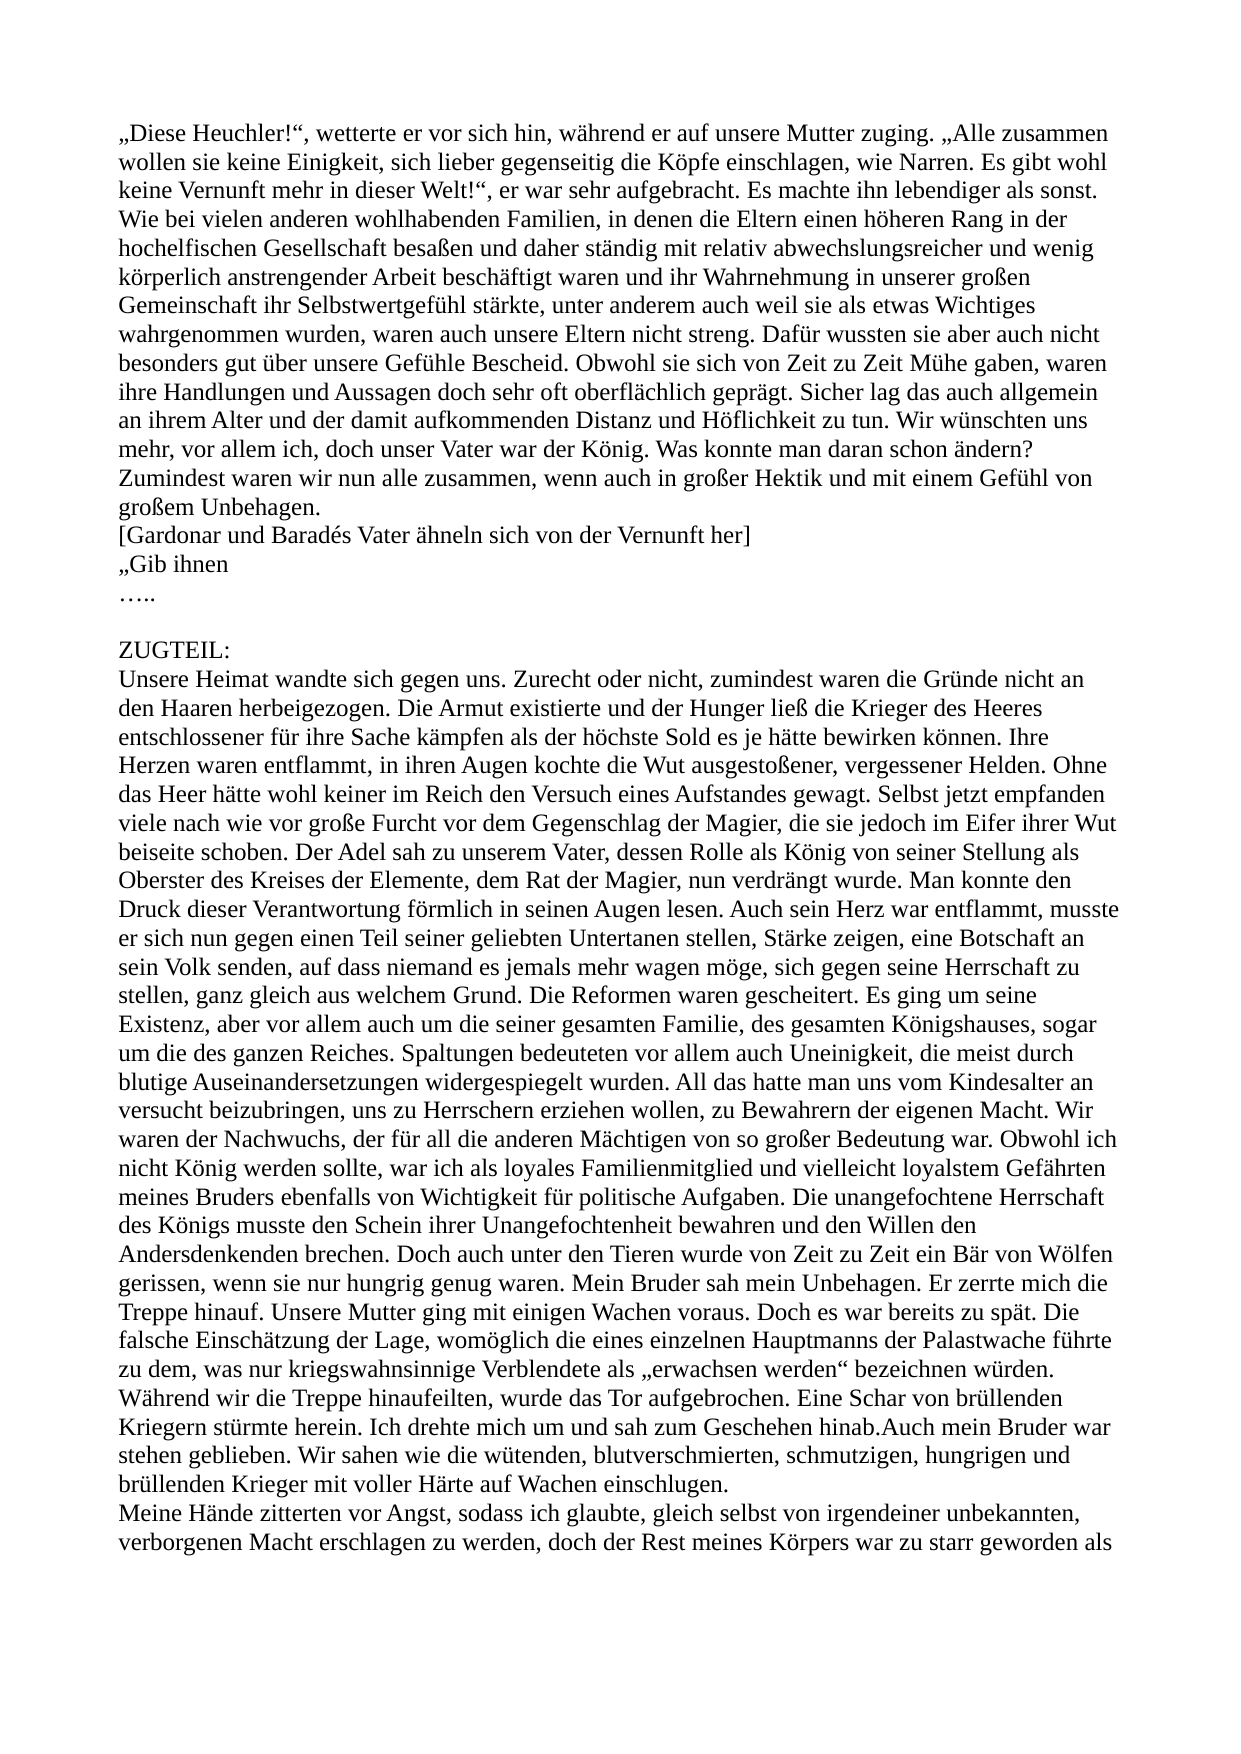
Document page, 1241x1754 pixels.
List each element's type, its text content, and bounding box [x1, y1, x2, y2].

text Während wir die Treppe hinaufeilten, wurde das Tor aufgebrochen. Eine Schar von brüllenden Kriegern stürmte herein. Ich drehte mich um und sah zum Geschehen hinab.Auch mein Bruder war stehen geblieben. Wir sahen wie die wütenden, blutverschmierten, schmutzigen, hungrigen und brüllenden Krieger mit voller Härte auf Wachen einschlugen. [118, 1383, 1122, 1498]
text „Gib ihnen [118, 549, 1122, 578]
text „Diese Heuchler!“, wetterte er vor sich hin, während er auf unsere Mutter zuging. „Alle zusammen wollen sie keine Einigkeit, sich lieber gegenseitig die Köpfe einschlagen, wie Narren. Es gibt wohl keine Vernunft mehr in dieser Welt!“, er war sehr aufgebracht. Es machte ihn lebendiger als sonst. Wie bei vielen anderen wohlhabenden Familien, in denen die Eltern einen höheren Rang in der hochelfischen Gesellschaft besaßen und daher ständig mit relativ abwechslungsreicher und wenig körperlich anstrengender Arbeit beschäftigt waren und ihr Wahrnehmung in unserer großen Gemeinschaft ihr Selbstwertgefühl stärkte, unter anderem auch weil sie als etwas Wichtiges wahrgenommen wurden, waren auch unsere Eltern nicht streng. Dafür wussten sie aber auch nicht besonders gut über unsere Gefühle Bescheid. Obwohl sie sich von Zeit zu Zeit Mühe gaben, waren ihre Handlungen und Aussagen doch sehr oft oberflächlich geprägt. Sicher lag das auch allgemein an ihrem Alter und der damit aufkommenden Distanz und Höflichkeit zu tun. Wir wünschten uns mehr, vor allem ich, doch unser Vater war der König. Was konnte man daran schon ändern? Zumindest waren wir nun alle zusammen, wenn auch in großer Hektik und mit einem Gefühl von großem Unbehagen. [118, 118, 1122, 521]
text [Gardonar und Baradés Vater ähneln sich von der Vernunft her] [118, 521, 1122, 549]
text Meine Hände zitterten vor Angst, sodass ich glaubte, gleich selbst von irgendeiner unbekannten, verborgenen Macht erschlagen zu werden, doch der Rest meines Körpers war zu starr geworden als [118, 1498, 1122, 1556]
text ZUGTEIL: [118, 636, 1122, 664]
text Unsere Heimat wandte sich gegen uns. Zurecht oder nicht, zumindest waren die Gründe nicht an den Haaren herbeigezogen. Die Armut existierte und der Hunger ließ die Krieger des Heeres entschlossener für ihre Sache kämpfen als der höchste Sold es je hätte bewirken können. Ihre Herzen waren entflammt, in ihren Augen kochte die Wut ausgestoßener, vergessener Helden. Ohne das Heer hätte wohl keiner im Reich den Versuch eines Aufstandes gewagt. Selbst jetzt empfanden viele nach wie vor große Furcht vor dem Gegenschlag der Magier, die sie jedoch im Eifer ihrer Wut beiseite schoben. Der Adel sah zu unserem Vater, dessen Rolle als König von seiner Stellung als Oberster des Kreises der Elemente, dem Rat der Magier, nun verdrängt wurde. Man konnte den Druck dieser Verantwortung förmlich in seinen Augen lesen. Auch sein Herz war entflammt, musste er sich nun gegen einen Teil seiner geliebten Untertanen stellen, Stärke zeigen, eine Botschaft an sein Volk senden, auf dass niemand es jemals mehr wagen möge, sich gegen seine Herrschaft zu stellen, ganz gleich aus welchem Grund. Die Reformen waren gescheitert. Es ging um seine Existenz, aber vor allem auch um die seiner gesamten Familie, des gesamten Königshauses, sogar um die des ganzen Reiches. Spaltungen bedeuteten vor allem auch Uneinigkeit, die meist durch blutige Auseinandersetzungen widergespiegelt wurden. All das hatte man uns vom Kindesalter an versucht beizubringen, uns zu Herrschern erziehen wollen, zu Bewahrern der eigenen Macht. Wir waren der Nachwuchs, der für all die anderen Mächtigen von so großer Bedeutung war. Obwohl ich nicht König werden sollte, war ich als loyales Familienmitglied und vielleicht loyalstem Gefährten meines Bruders ebenfalls von Wichtigkeit für politische Aufgaben. Die unangefochtene Herrschaft des Königs musste den Schein ihrer Unangefochtenheit bewahren und den Willen den Andersdenkenden brechen. Doch auch unter den Tieren wurde von Zeit zu Zeit ein Bär von Wölfen gerissen, wenn sie nur hungrig genug waren. Mein Bruder sah mein Unbehagen. Er zerrte mich die Treppe hinauf. Unsere Mutter ging mit einigen Wachen voraus. Doch es war bereits zu spät. Die falsche Einschätzung der Lage, womöglich die eines einzelnen Hauptmanns der Palastwache führte zu dem, was nur kriegswahnsinnige Verblendete als „erwachsen werden“ bezeichnen würden. [118, 664, 1122, 1383]
text ….. [118, 578, 1122, 607]
